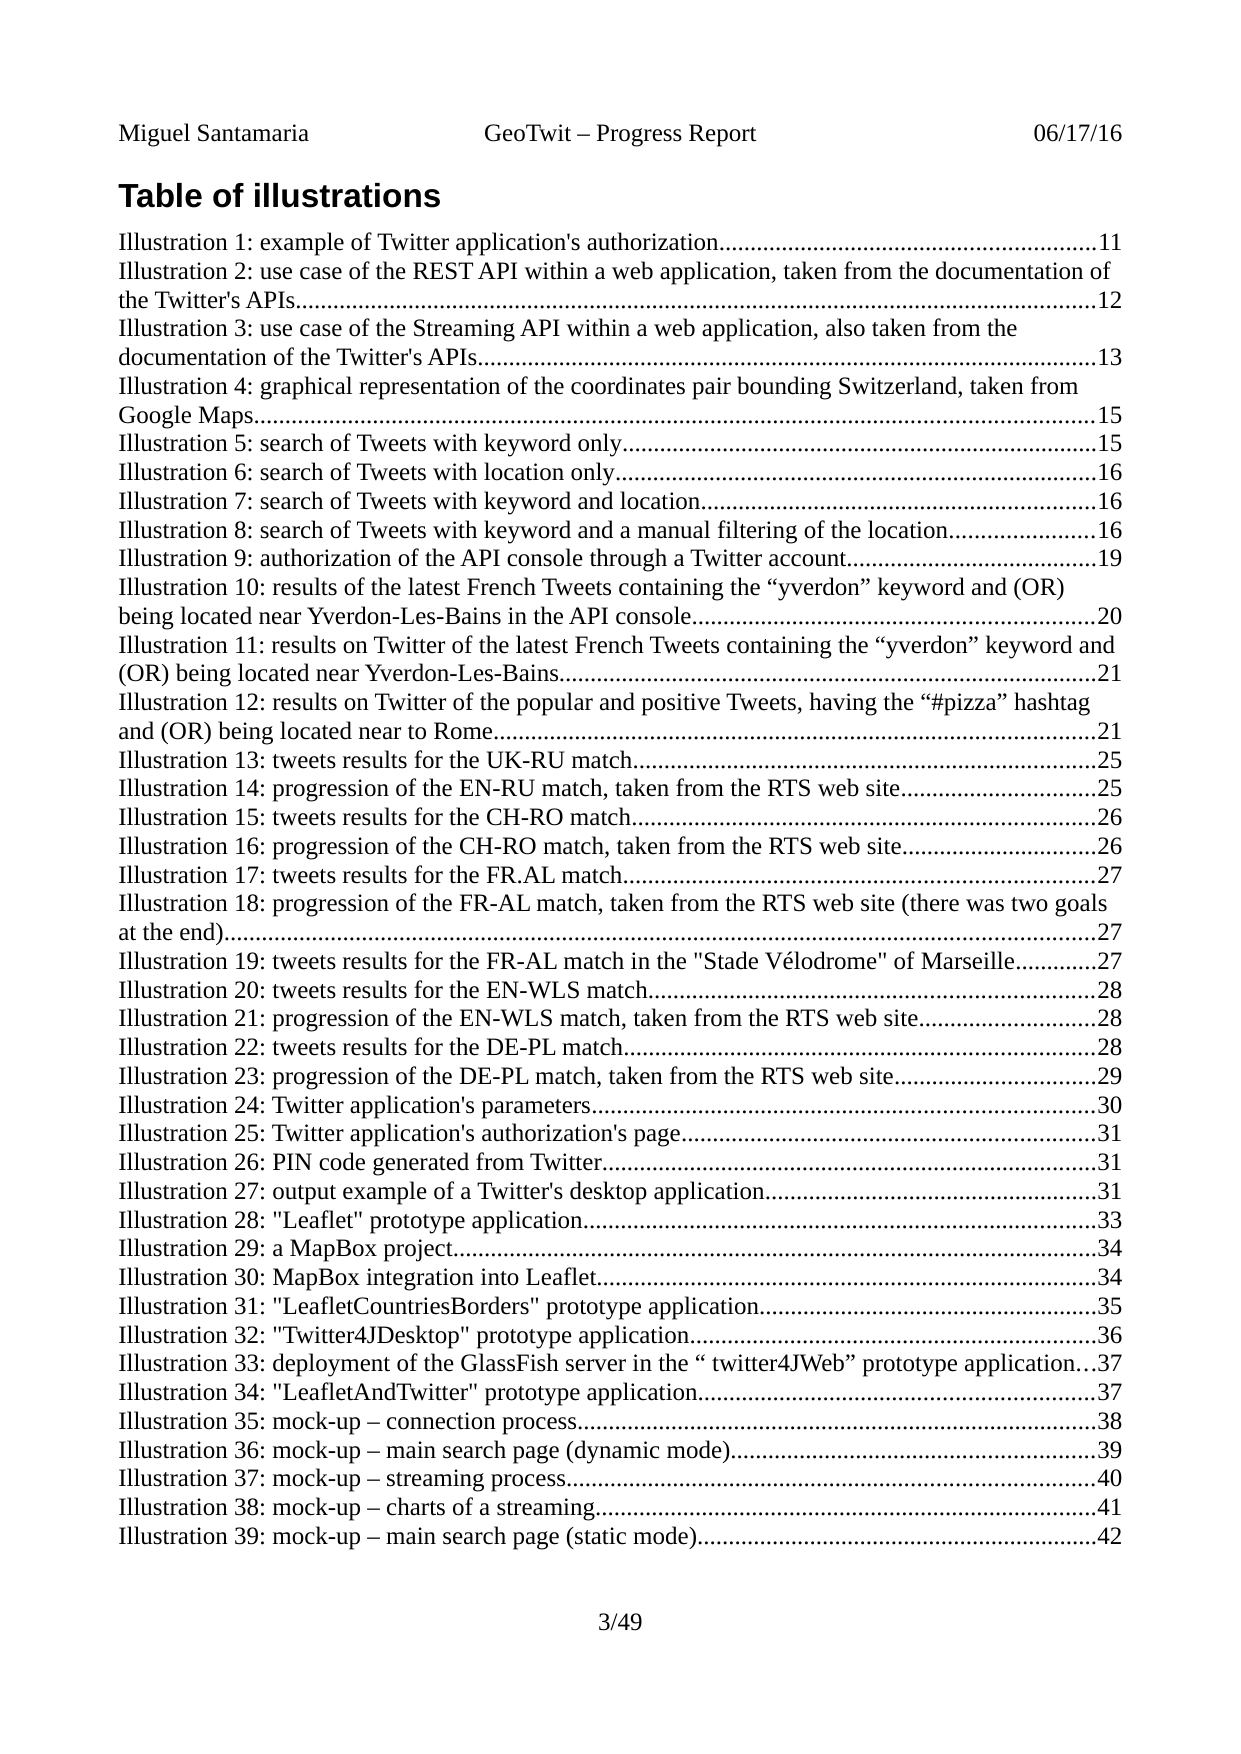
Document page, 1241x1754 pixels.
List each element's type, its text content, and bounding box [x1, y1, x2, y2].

subtitle Table of illustrations [118, 176, 1122, 215]
text Illustration 15: tweets results for the CH-RO match 26 [118, 802, 1122, 831]
text Illustration 39: mock-up – main search page (static mode) 42 [118, 1521, 1122, 1550]
text Illustration 13: tweets results for the UK-RU match 25 [118, 745, 1122, 773]
text Illustration 33: deployment of the GlassFish server in the “ twitter4JWeb” prototype application 37 [118, 1348, 1122, 1377]
text Illustration 26: PIN code generated from Twitter 31 [118, 1147, 1122, 1176]
text Illustration 20: tweets results for the EN-WLS match 28 [118, 975, 1122, 1003]
text Illustration 6: search of Tweets with location only 16 [118, 457, 1122, 486]
text Illustration 5: search of Tweets with keyword only 15 [118, 428, 1122, 457]
text Illustration 32: "Twitter4JDesktop" prototype application 36 [118, 1320, 1122, 1348]
text Illustration 19: tweets results for the FR-AL match in the "Stade Vélodrome" of Marseille 27 [118, 946, 1122, 975]
text Illustration 12: results on Twitter of the popular and positive Tweets, having the “#pizza” hashtag and (OR) being located near to Rome 21 [118, 687, 1122, 745]
text Illustration 27: output example of a Twitter's desktop application 31 [118, 1176, 1122, 1205]
text Illustration 35: mock-up – connection process 38 [118, 1406, 1122, 1435]
text Illustration 29: a MapBox project 34 [118, 1233, 1122, 1262]
text Illustration 38: mock-up – charts of a streaming 41 [118, 1492, 1122, 1521]
text Illustration 18: progression of the FR-AL match, taken from the RTS web site (there was two goals at the end) 27 [118, 888, 1122, 946]
text Illustration 21: progression of the EN-WLS match, taken from the RTS web site 28 [118, 1003, 1122, 1032]
text Illustration 28: "Leaflet" prototype application 33 [118, 1205, 1122, 1233]
text Illustration 17: tweets results for the FR.AL match 27 [118, 860, 1122, 888]
text Illustration 4: graphical representation of the coordinates pair bounding Switzerland, taken from Google Maps 15 [118, 371, 1122, 428]
text Illustration 1: example of Twitter application's authorization 11 [118, 227, 1122, 256]
text Illustration 11: results on Twitter of the latest French Tweets containing the “yverdon” keyword and (OR) being located near Yverdon-Les-Bains 21 [118, 630, 1122, 687]
text Illustration 2: use case of the REST API within a web application, taken from the documentation of the Twitter's APIs 12 [118, 256, 1122, 313]
text Illustration 8: search of Tweets with keyword and a manual filtering of the location 16 [118, 515, 1122, 543]
text Illustration 7: search of Tweets with keyword and location 16 [118, 486, 1122, 515]
text Illustration 36: mock-up – main search page (dynamic mode) 39 [118, 1435, 1122, 1463]
text Illustration 30: MapBox integration into Leaflet 34 [118, 1262, 1122, 1291]
text Illustration 24: Twitter application's parameters 30 [118, 1090, 1122, 1118]
text Illustration 25: Twitter application's authorization's page 31 [118, 1118, 1122, 1147]
text Illustration 31: "LeafletCountriesBorders" prototype application 35 [118, 1291, 1122, 1320]
text Illustration 10: results of the latest French Tweets containing the “yverdon” keyword and (OR) being located near Yverdon-Les-Bains in the API console 20 [118, 572, 1122, 630]
text Illustration 34: "LeafletAndTwitter" prototype application 37 [118, 1377, 1122, 1406]
text Illustration 23: progression of the DE-PL match, taken from the RTS web site 29 [118, 1061, 1122, 1090]
text Illustration 37: mock-up – streaming process 40 [118, 1463, 1122, 1492]
text Illustration 14: progression of the EN-RU match, taken from the RTS web site 25 [118, 773, 1122, 802]
text Illustration 16: progression of the CH-RO match, taken from the RTS web site 26 [118, 831, 1122, 860]
text Illustration 3: use case of the Streaming API within a web application, also taken from the documentation of the Twitter's APIs 13 [118, 313, 1122, 371]
text Illustration 22: tweets results for the DE-PL match 28 [118, 1032, 1122, 1061]
text Illustration 9: authorization of the API console through a Twitter account 19 [118, 543, 1122, 572]
